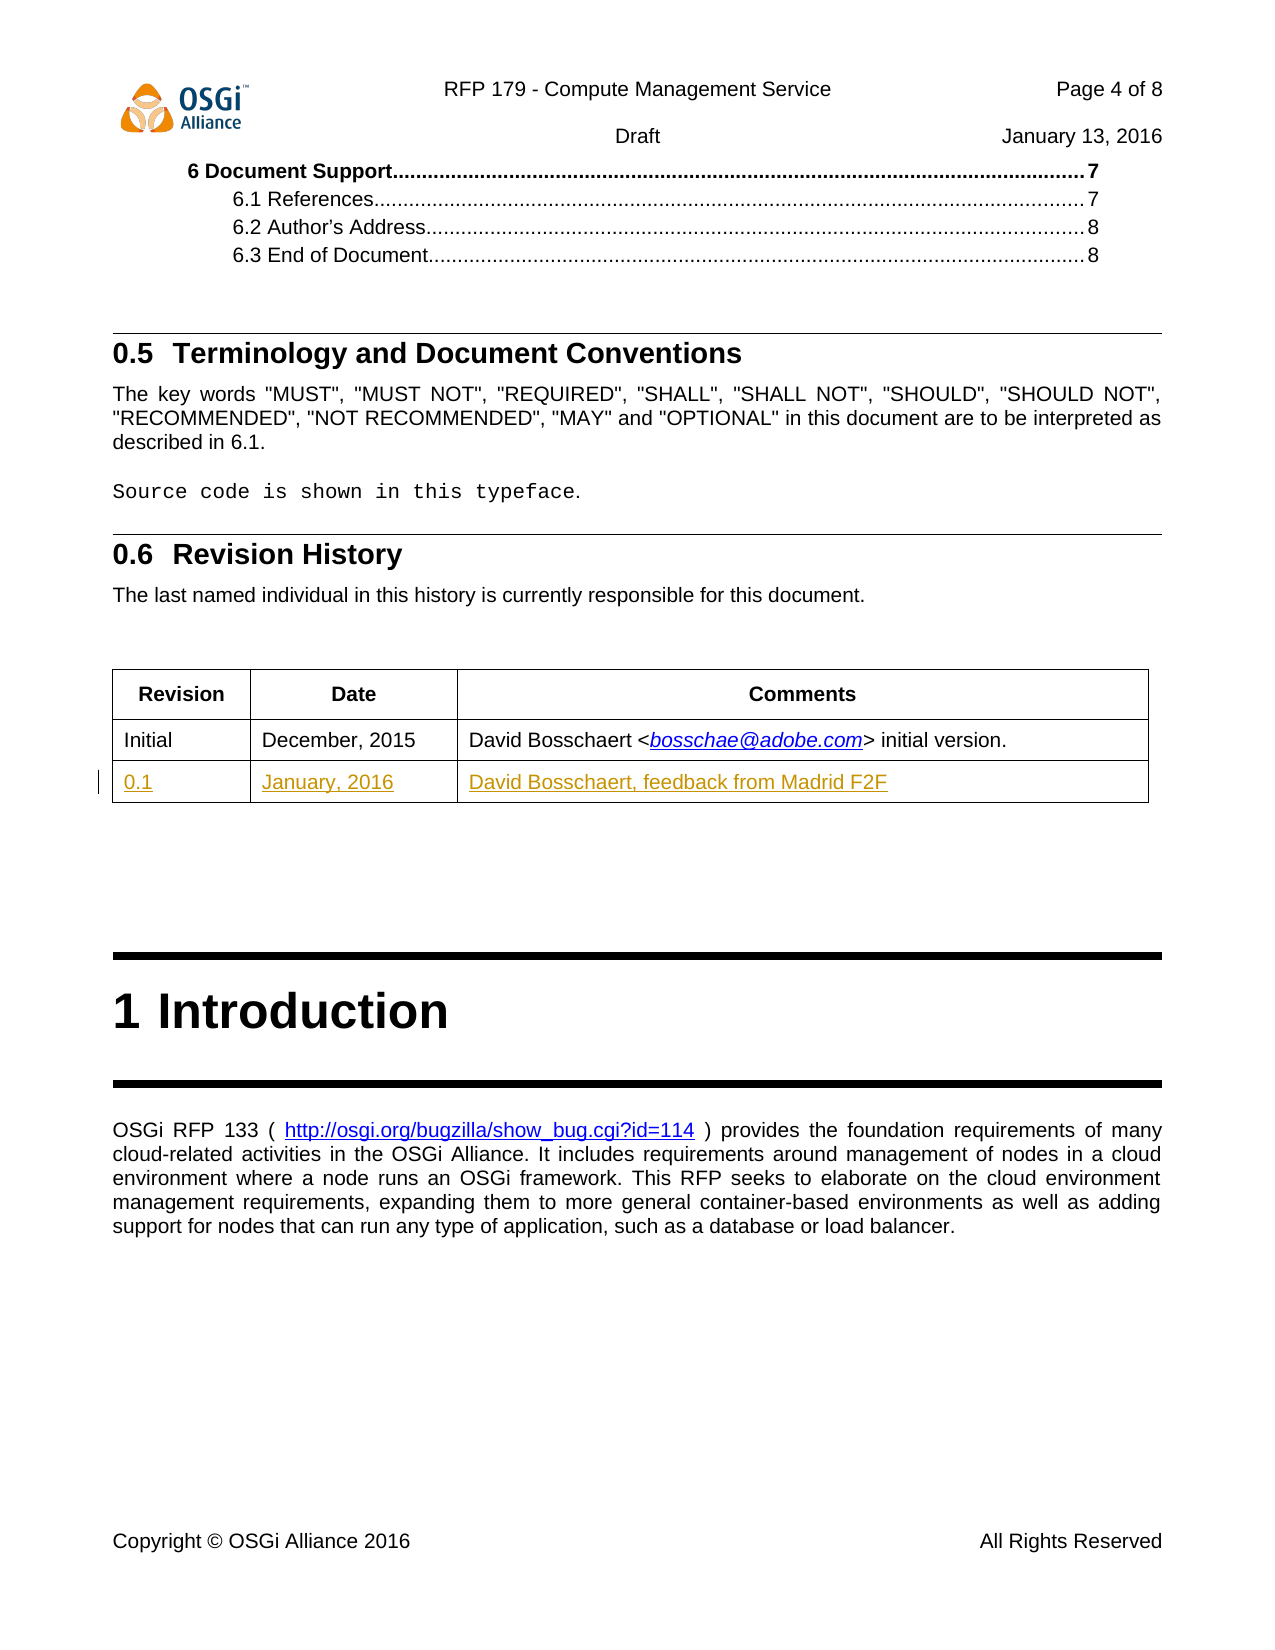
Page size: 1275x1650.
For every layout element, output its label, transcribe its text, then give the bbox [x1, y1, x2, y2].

table_cell David Bosschaert, feedback from Madrid F2F [458, 761, 1148, 802]
subtitle Introduction [112, 953, 1162, 1088]
text 6.1 References 7 [232, 187, 1162, 211]
table_header Revision [113, 670, 250, 718]
text 6 Document Support 7 [187, 159, 1162, 183]
subtitle Revision History [112, 535, 1162, 571]
text The last named individual in this history is currently responsible for this document. [112, 583, 1162, 607]
table_cell 0.1 [113, 761, 250, 802]
table_header Date [251, 670, 457, 718]
text OSGi RFP 133 ( http://osgi.org/bugzilla/show_bug.cgi?id=114 ) provides the foundation requirements of many cloud-related activities in the OSGi Alliance. It includes requirements around management of nodes in a cloud environment where a node runs an OSGi framework. This RFP seeks to elaborate on the cloud environment management requirements, expanding them to more general container-based environments as well as adding support for nodes that can run any type of application, such as a database or load balancer. [112, 1118, 1162, 1237]
text 6.2 Author’s Address 8 [232, 215, 1162, 239]
text 6.3 End of Document 8 [232, 243, 1162, 267]
text The key words "MUST", "MUST NOT", "REQUIRED", "SHALL", "SHALL NOT", "SHOULD", "SHOULD NOT", "RECOMMENDED", "NOT RECOMMENDED", "MAY" and "OPTIONAL" in this document are to be interpreted as described in 1. [112, 382, 1162, 454]
table_cell January, 2016 [251, 761, 457, 802]
table_cell Initial [113, 720, 250, 760]
picture [113, 76, 257, 140]
text Source code is shown in this typeface. [112, 479, 1162, 505]
table_cell David Bosschaert <bosschae@adobe.com> initial version. [458, 720, 1148, 760]
table_header Comments [458, 670, 1148, 718]
subtitle Terminology and Document Conventions [112, 334, 1162, 369]
table_cell December, 2015 [251, 720, 457, 760]
